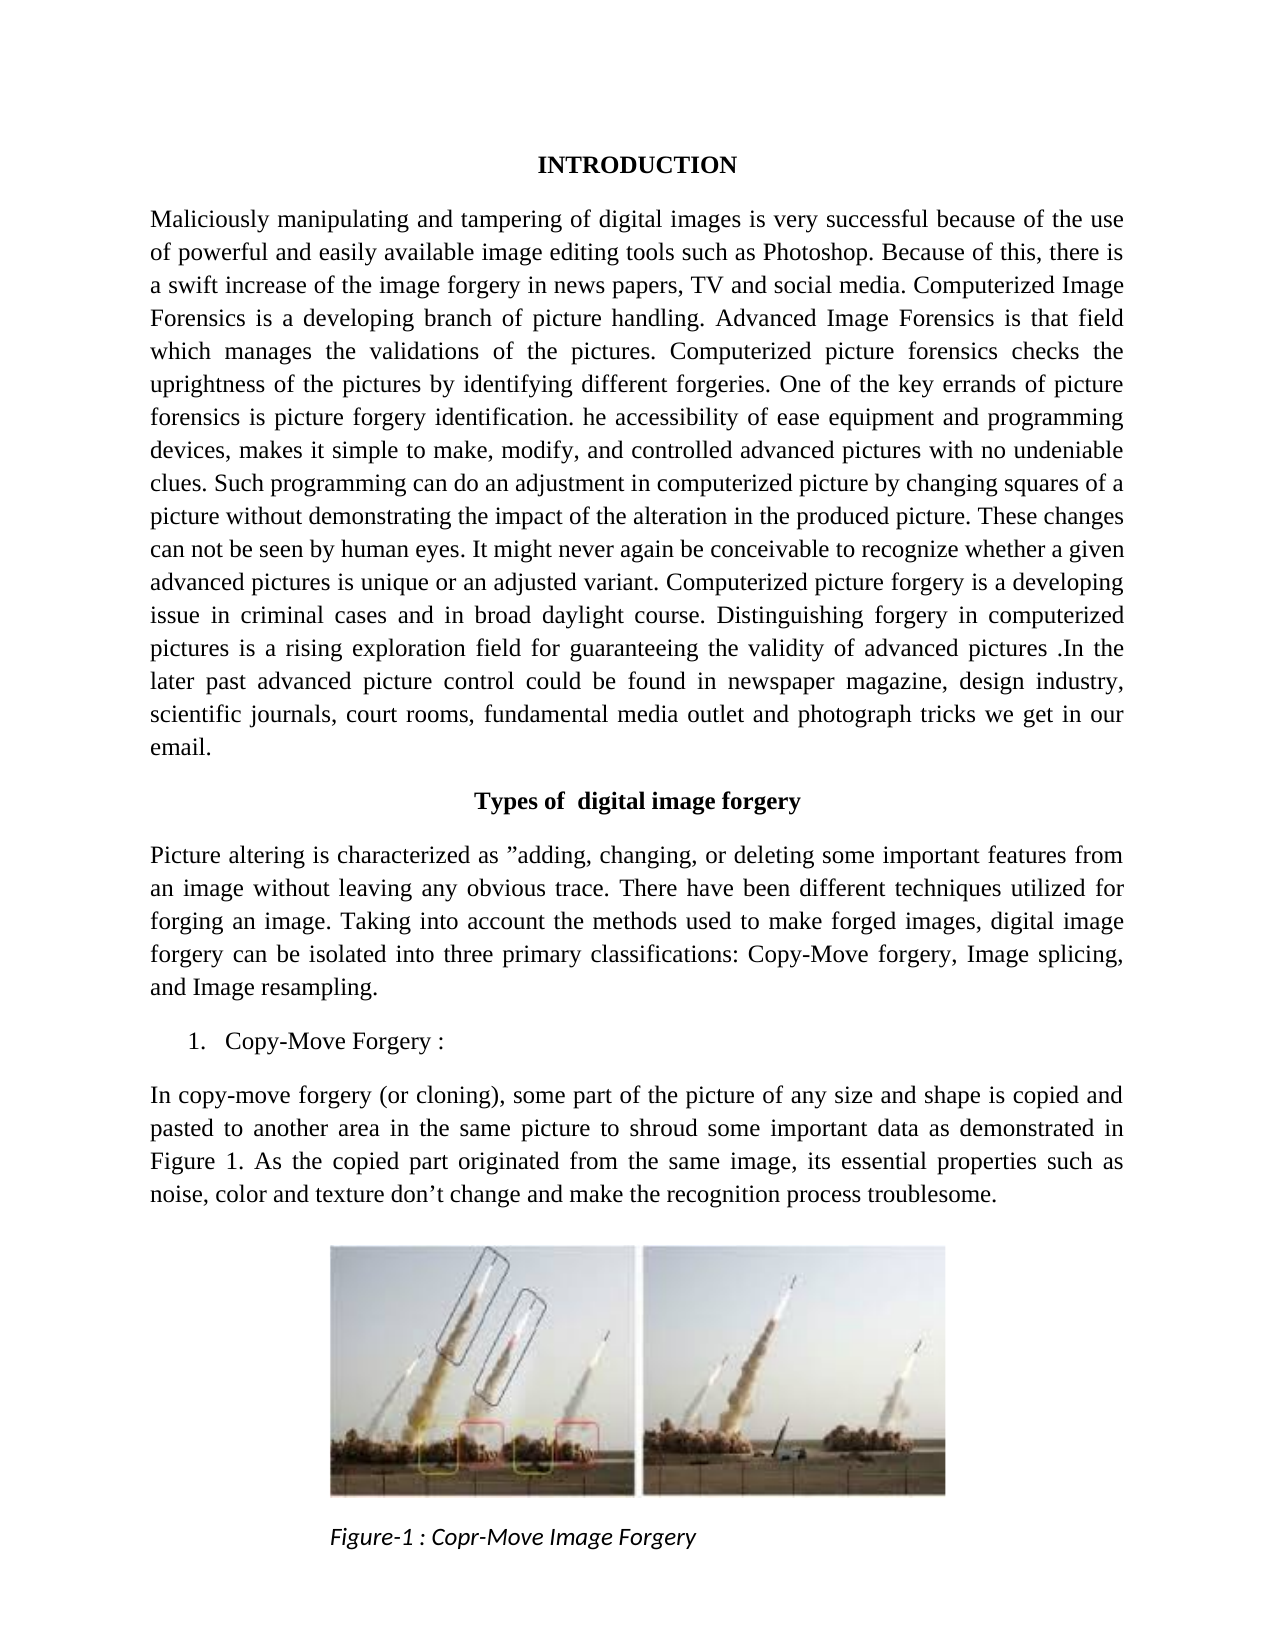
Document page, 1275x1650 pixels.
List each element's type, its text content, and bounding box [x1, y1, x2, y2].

text In copy-move forgery (or cloning), some part of the picture of any size and shape is copied and pasted to another area in the same picture to shroud some important data as demonstrated in Figure 1. As the copied part originated from the same image, its essential properties such as noise, color and texture don’t change and make the recognition process troublesome. [150, 1080, 1125, 1207]
text INTRODUCTION [150, 150, 1125, 179]
picture [329, 1245, 946, 1498]
text Maliciously manipulating and tampering of digital images is very successful because of the use of powerful and easily available image editing tools such as Photoshop. Because of this, there is a swift increase of the image forgery in news papers, TV and social media. Computerized Image Forensics is a developing branch of picture handling. Advanced Image Forensics is that field which manages the validations of the pictures. Computerized picture forensics checks the uprightness of the pictures by identifying different forgeries. One of the key errands of picture forensics is picture forgery identification. he accessibility of ease equipment and programming devices, makes it simple to make, modify, and controlled advanced pictures with no undeniable clues. Such programming can do an adjustment in computerized picture by changing squares of a picture without demonstrating the impact of the alteration in the produced picture. These changes can not be seen by human eyes. It might never again be conceivable to recognize whether a given advanced pictures is unique or an adjusted variant. Computerized picture forgery is a developing issue in criminal cases and in broad daylight course. Distinguishing forgery in computerized pictures is a rising exploration field for guaranteeing the validity of advanced pictures .In the later past advanced picture control could be found in newspaper magazine, design industry, scientific journals, court rooms, fundamental media outlet and photograph tricks we get in our email. [150, 204, 1125, 761]
text Picture altering is characterized as ”adding, changing, or deleting some important features from an image without leaving any obvious trace. There have been different techniques utilized for forging an image. Taking into account the methods used to make forged images, digital image forgery can be isolated into three primary classifications: Copy-Move forgery, Image splicing, and Image resampling. [150, 840, 1125, 1001]
text Figure-1 : Copr-Move Image Forgery [330, 1498, 945, 1551]
text Types of digital image forgery [150, 786, 1125, 815]
list Copy-Move Forgery : [187, 1026, 1125, 1054]
